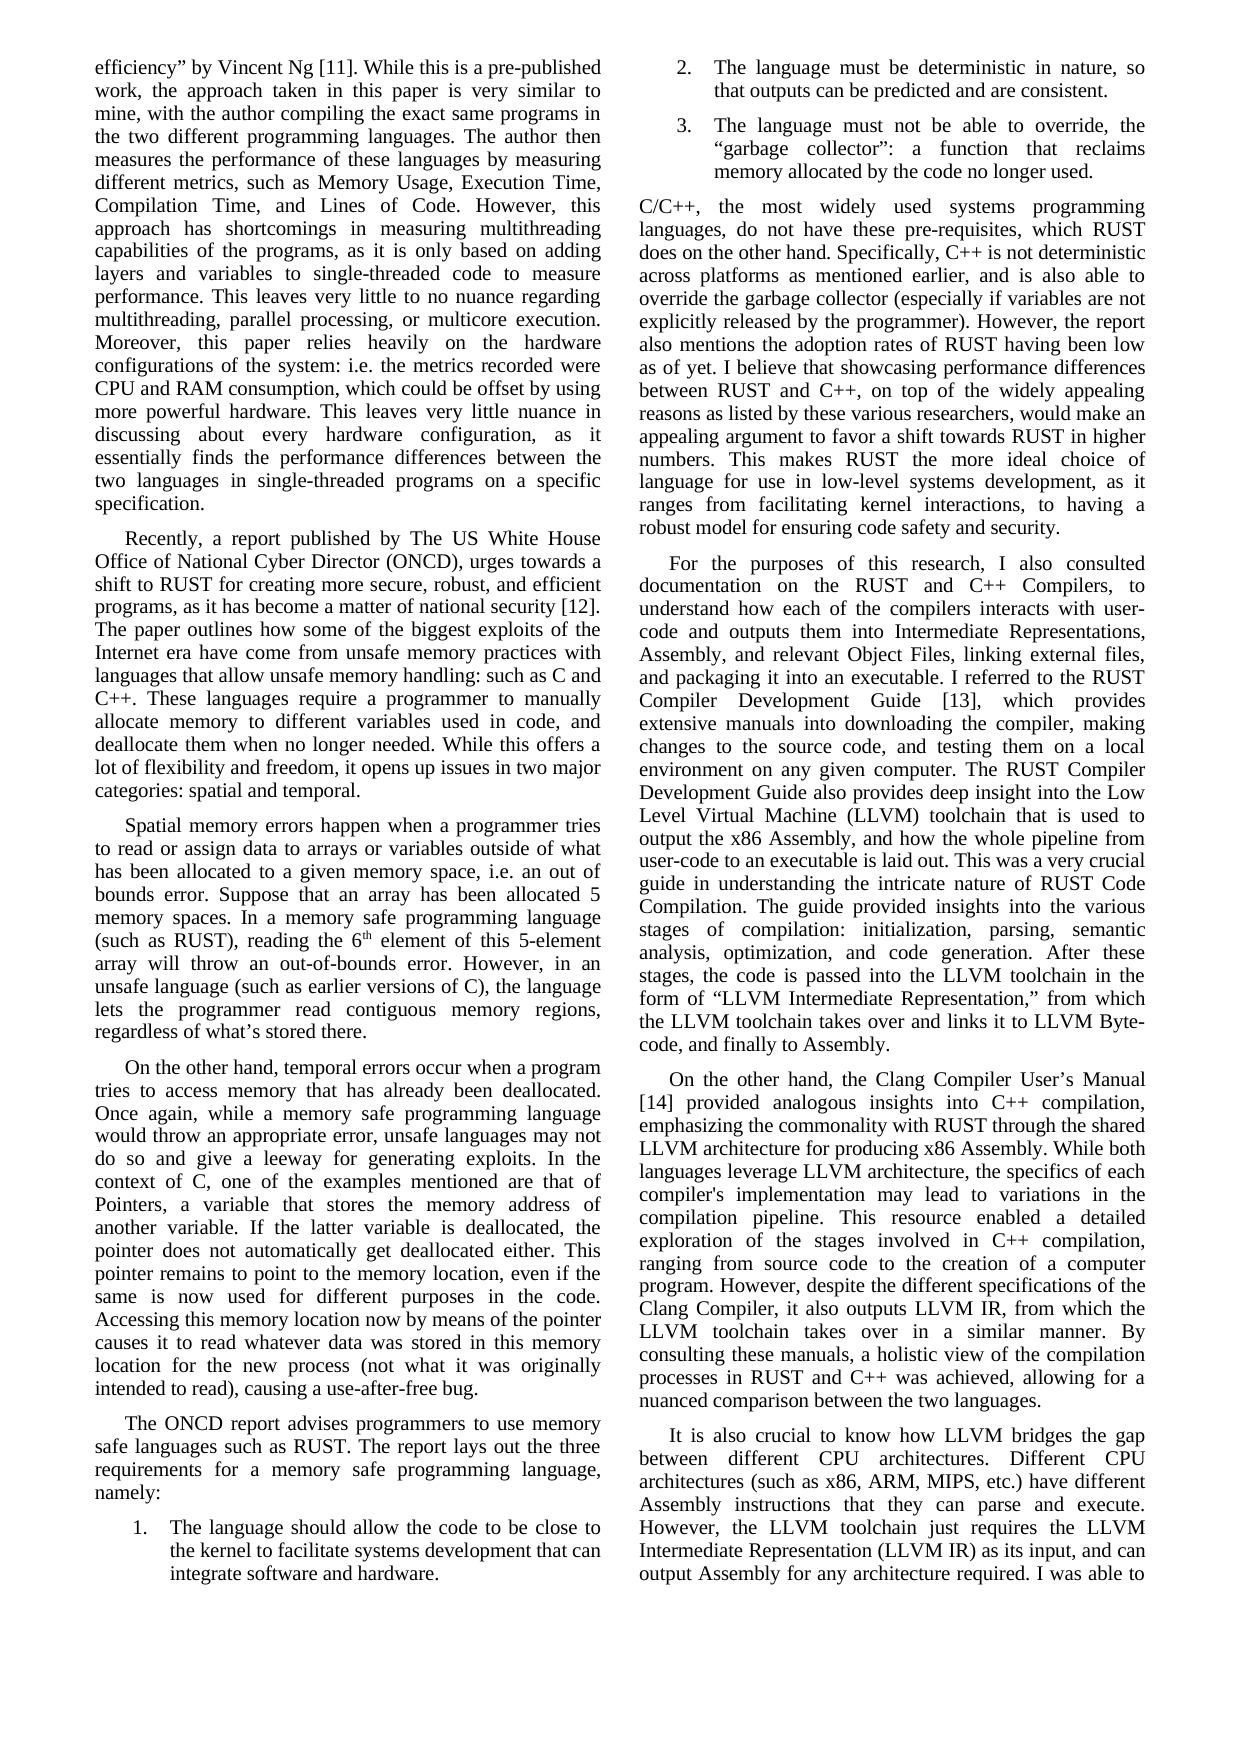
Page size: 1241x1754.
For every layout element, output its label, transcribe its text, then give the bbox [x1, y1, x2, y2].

text C/C++, the most widely used systems programming languages, do not have these pre-requisites, which RUST does on the other hand. Specifically, C++ is not deterministic across platforms as mentioned earlier, and is also able to override the garbage collector (especially if variables are not explicitly released by the programmer). However, the report also mentions the adoption rates of RUST having been low as of yet. I believe that showcasing performance differences between RUST and C++, on top of the widely appealing reasons as listed by these various researchers, would make an appealing argument to favor a shift towards RUST in higher numbers. This makes RUST the more ideal choice of language for use in low-level systems development, as it ranges from facilitating kernel interactions, to having a robust model for ensuring code safety and security. [639, 196, 1146, 539]
list The language must be deterministic in nature, so that outputs can be predicted and are consistent. [676, 56, 1146, 102]
text Spatial memory errors happen when a programmer tries to read or assign data to arrays or variables outside of what has been allocated to a given memory space, i.e. an out of bounds error. Suppose that an array has been allocated 5 memory spaces. In a memory safe programming language (such as RUST), reading the 6th element of this 5-element array will throw an out-of-bounds error. However, in an unsafe language (such as earlier versions of C), the language lets the programmer read contiguous memory regions, regardless of what’s stored there. [94, 814, 601, 1043]
list The language should allow the code to be close to the kernel to facilitate systems development that can integrate software and hardware. [132, 1516, 601, 1585]
text Recently, a report published by The US White House Office of National Cyber Director (ONCD), urges towards a shift to RUST for creating more secure, robust, and efficient programs, as it has become a matter of national security [12]. The paper outlines how some of the biggest exploits of the Internet era have come from unsafe memory practices with languages that allow unsafe memory handling: such as C and C++. These languages require a programmer to manually allocate memory to different variables used in code, and deallocate them when no longer needed. While this offers a lot of flexibility and freedom, it opens up issues in two major categories: spatial and temporal. [94, 527, 601, 802]
text For the purposes of this research, I also consulted documentation on the RUST and C++ Compilers, to understand how each of the compilers interacts with user-code and outputs them into Intermediate Representations, Assembly, and relevant Object Files, linking external files, and packaging it into an executable. I referred to the RUST Compiler Development Guide [13], which provides extensive manuals into downloading the compiler, making changes to the source code, and testing them on a local environment on any given computer. The RUST Compiler Development Guide also provides deep insight into the Low Level Virtual Machine (LLVM) toolchain that is used to output the x86 Assembly, and how the whole pipeline from user-code to an executable is laid out. This was a very crucial guide in understanding the intricate nature of RUST Code Compilation. The guide provided insights into the various stages of compilation: initialization, parsing, semantic analysis, optimization, and code generation. After these stages, the code is passed into the LLVM toolchain in the form of “LLVM Intermediate Representation,” from which the LLVM toolchain takes over and links it to LLVM Byte-code, and finally to Assembly. [639, 552, 1146, 1056]
text efficiency” by Vincent Ng [11]. While this is a pre-published work, the approach taken in this paper is very similar to mine, with the author compiling the exact same programs in the two different programming languages. The author then measures the performance of these languages by measuring different metrics, such as Memory Usage, Execution Time, Compilation Time, and Lines of Code. However, this approach has shortcomings in measuring multithreading capabilities of the programs, as it is only based on adding layers and variables to single-threaded code to measure performance. This leaves very little to no nuance regarding multithreading, parallel processing, or multicore execution. Moreover, this paper relies heavily on the hardware configurations of the system: i.e. the metrics recorded were CPU and RAM consumption, which could be offset by using more powerful hardware. This leaves very little nuance in discussing about every hardware configuration, as it essentially finds the performance differences between the two languages in single-threaded programs on a specific specification. [94, 56, 601, 514]
text It is also crucial to know how LLVM bridges the gap between different CPU architectures. Different CPU architectures (such as x86, ARM, MIPS, etc.) have different Assembly instructions that they can parse and execute. However, the LLVM toolchain just requires the LLVM Intermediate Representation (LLVM IR) as its input, and can output Assembly for any architecture required. I was able to [639, 1424, 1146, 1585]
text On the other hand, the Clang Compiler User’s Manual [14] provided analogous insights into C++ compilation, emphasizing the commonality with RUST through the shared LLVM architecture for producing x86 Assembly. While both languages leverage LLVM architecture, the specifics of each compiler's implementation may lead to variations in the compilation pipeline. This resource enabled a detailed exploration of the stages involved in C++ compilation, ranging from source code to the creation of a computer program. However, despite the different specifications of the Clang Compiler, it also outputs LLVM IR, from which the LLVM toolchain takes over in a similar manner. By consulting these manuals, a holistic view of the compilation processes in RUST and C++ was achieved, allowing for a nuanced comparison between the two languages. [639, 1068, 1146, 1412]
text The ONCD report advises programmers to use memory safe languages such as RUST. The report lays out the three requirements for a memory safe programming language, namely: [94, 1412, 601, 1504]
text On the other hand, temporal errors occur when a program tries to access memory that has already been deallocated. Once again, while a memory safe programming language would throw an appropriate error, unsafe languages may not do so and give a leeway for generating exploits. In the context of C, one of the examples mentioned are that of Pointers, a variable that stores the memory address of another variable. If the latter variable is deallocated, the pointer does not automatically get deallocated either. This pointer remains to point to the memory location, even if the same is now used for different purposes in the code. Accessing this memory location now by means of the pointer causes it to read whatever data was stored in this memory location for the new process (not what it was originally intended to read), causing a use-after-free bug. [94, 1056, 601, 1399]
list The language must not be able to override, the “garbage collector”: a function that reclaims memory allocated by the code no longer used. [676, 114, 1146, 183]
